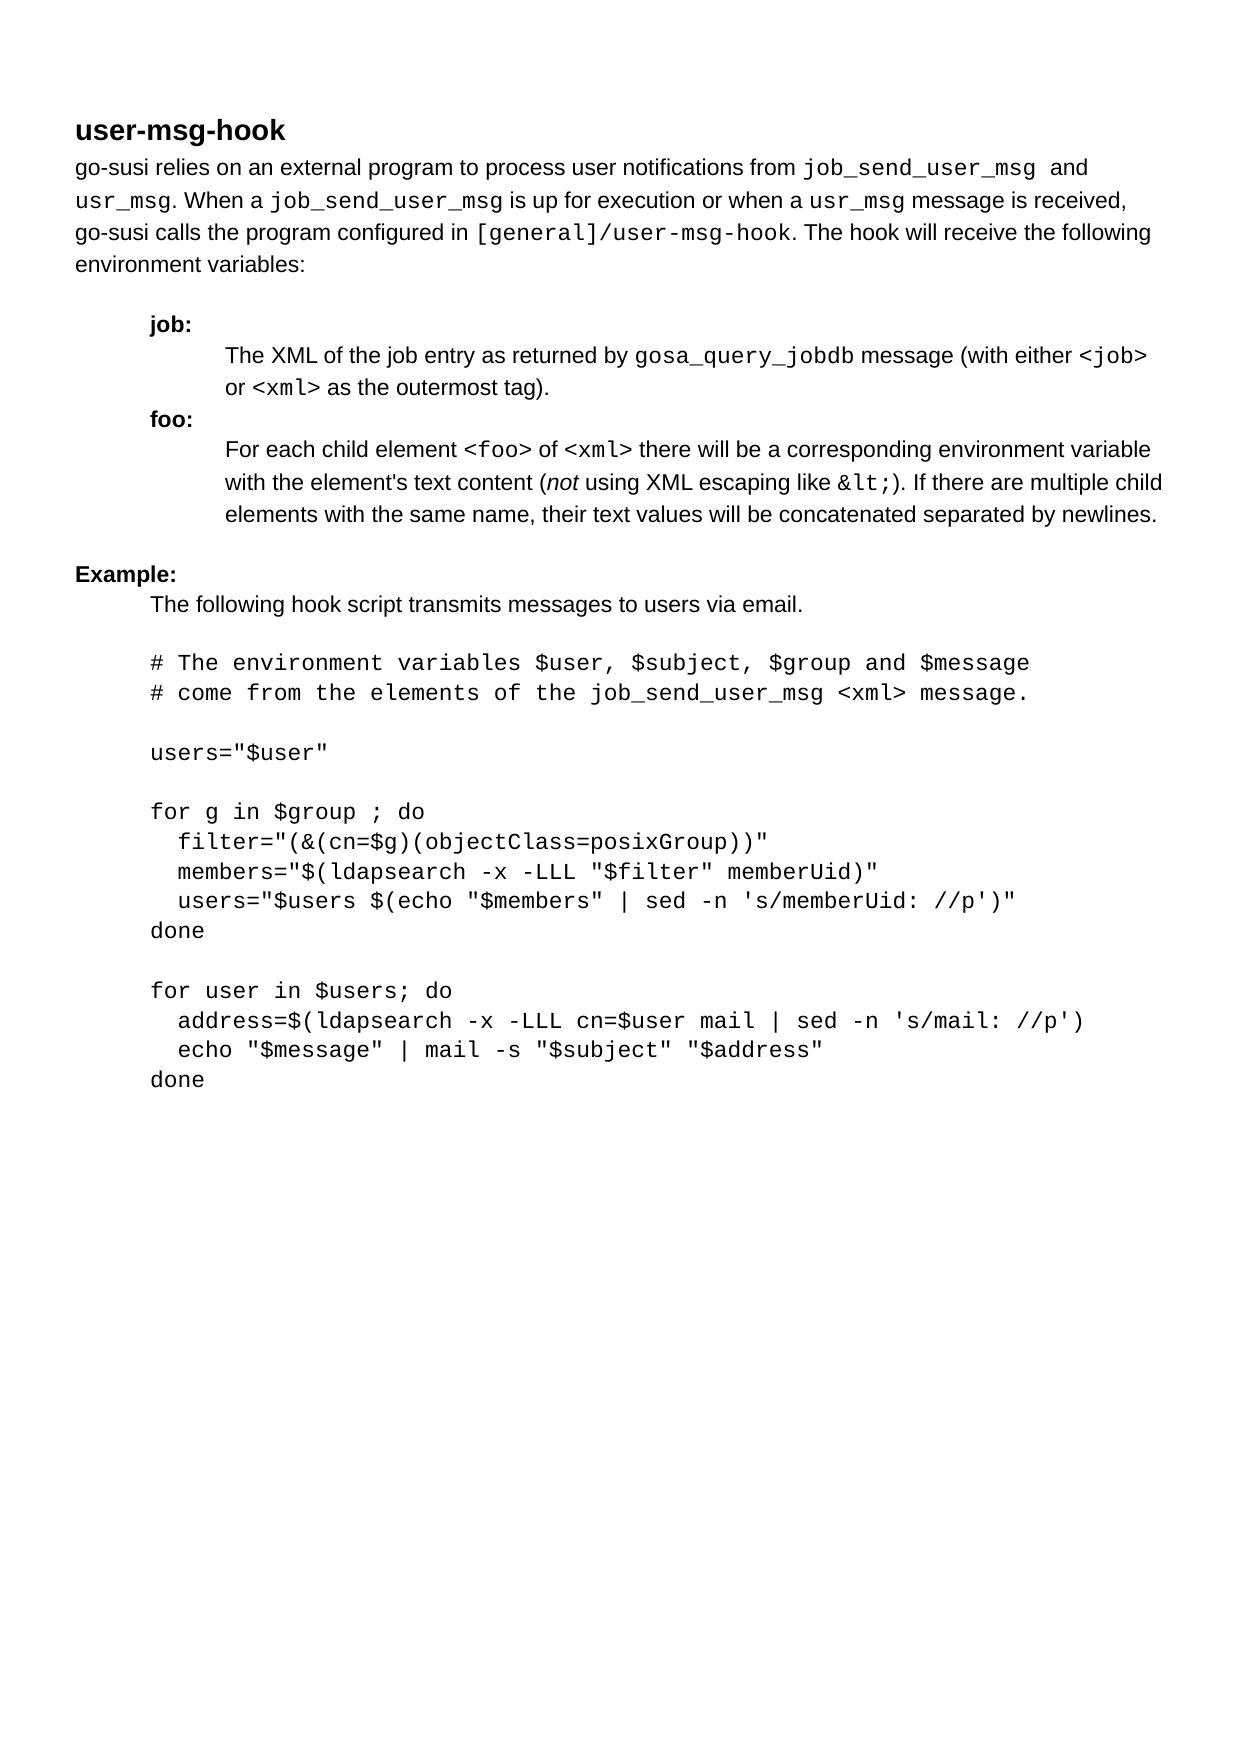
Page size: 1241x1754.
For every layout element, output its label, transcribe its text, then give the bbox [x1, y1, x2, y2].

text Example: [75, 561, 1165, 588]
text go-susi relies on an external program to process user notifications from job_send_user_msg and usr_msg. When a job_send_user_msg is up for execution or when a usr_msg message is received, go-susi calls the program configured in [general]/user-msg-hook. The hook will receive the following environment variables: [75, 154, 1165, 277]
text # The environment variables $user, $subject, $group and $message [150, 651, 1165, 677]
text foo: [150, 406, 1165, 433]
text for user in $users; do [150, 979, 1165, 1005]
text The following hook script transmits messages to users via email. [150, 591, 1165, 618]
text for g in $group ; do [150, 800, 1165, 826]
text echo "$message" | mail -s "$subject" "$address" [150, 1039, 1165, 1065]
text filter="(&(cn=$g)(objectClass=posixGroup))" [150, 830, 1165, 856]
text users="$user" [150, 741, 1165, 767]
text # come from the elements of the job_send_user_msg <xml> message. [150, 681, 1165, 707]
text done [150, 919, 1165, 946]
text For each child element <foo> of <xml> there will be a corresponding environment variable with the element's text content (not using XML escaping like &lt;). If there are multiple child elements with the same name, their text values will be concatenated separated by newlines. [225, 436, 1165, 527]
text users="$users $(echo "$members" | sed -n 's/memberUid: //p')" [150, 890, 1165, 916]
text address=$(ldapsearch -x -LLL cn=$user mail | sed -n 's/mail: //p') [150, 1009, 1165, 1035]
text members="$(ldapsearch -x -LLL "$filter" memberUid)" [150, 860, 1165, 886]
subtitle user-msg-hook [75, 112, 1165, 146]
text done [150, 1068, 1165, 1094]
text job: [150, 311, 1165, 338]
text The XML of the job entry as returned by gosa_query_jobdb message (with either <job> or <xml> as the outermost tag). [225, 342, 1165, 402]
